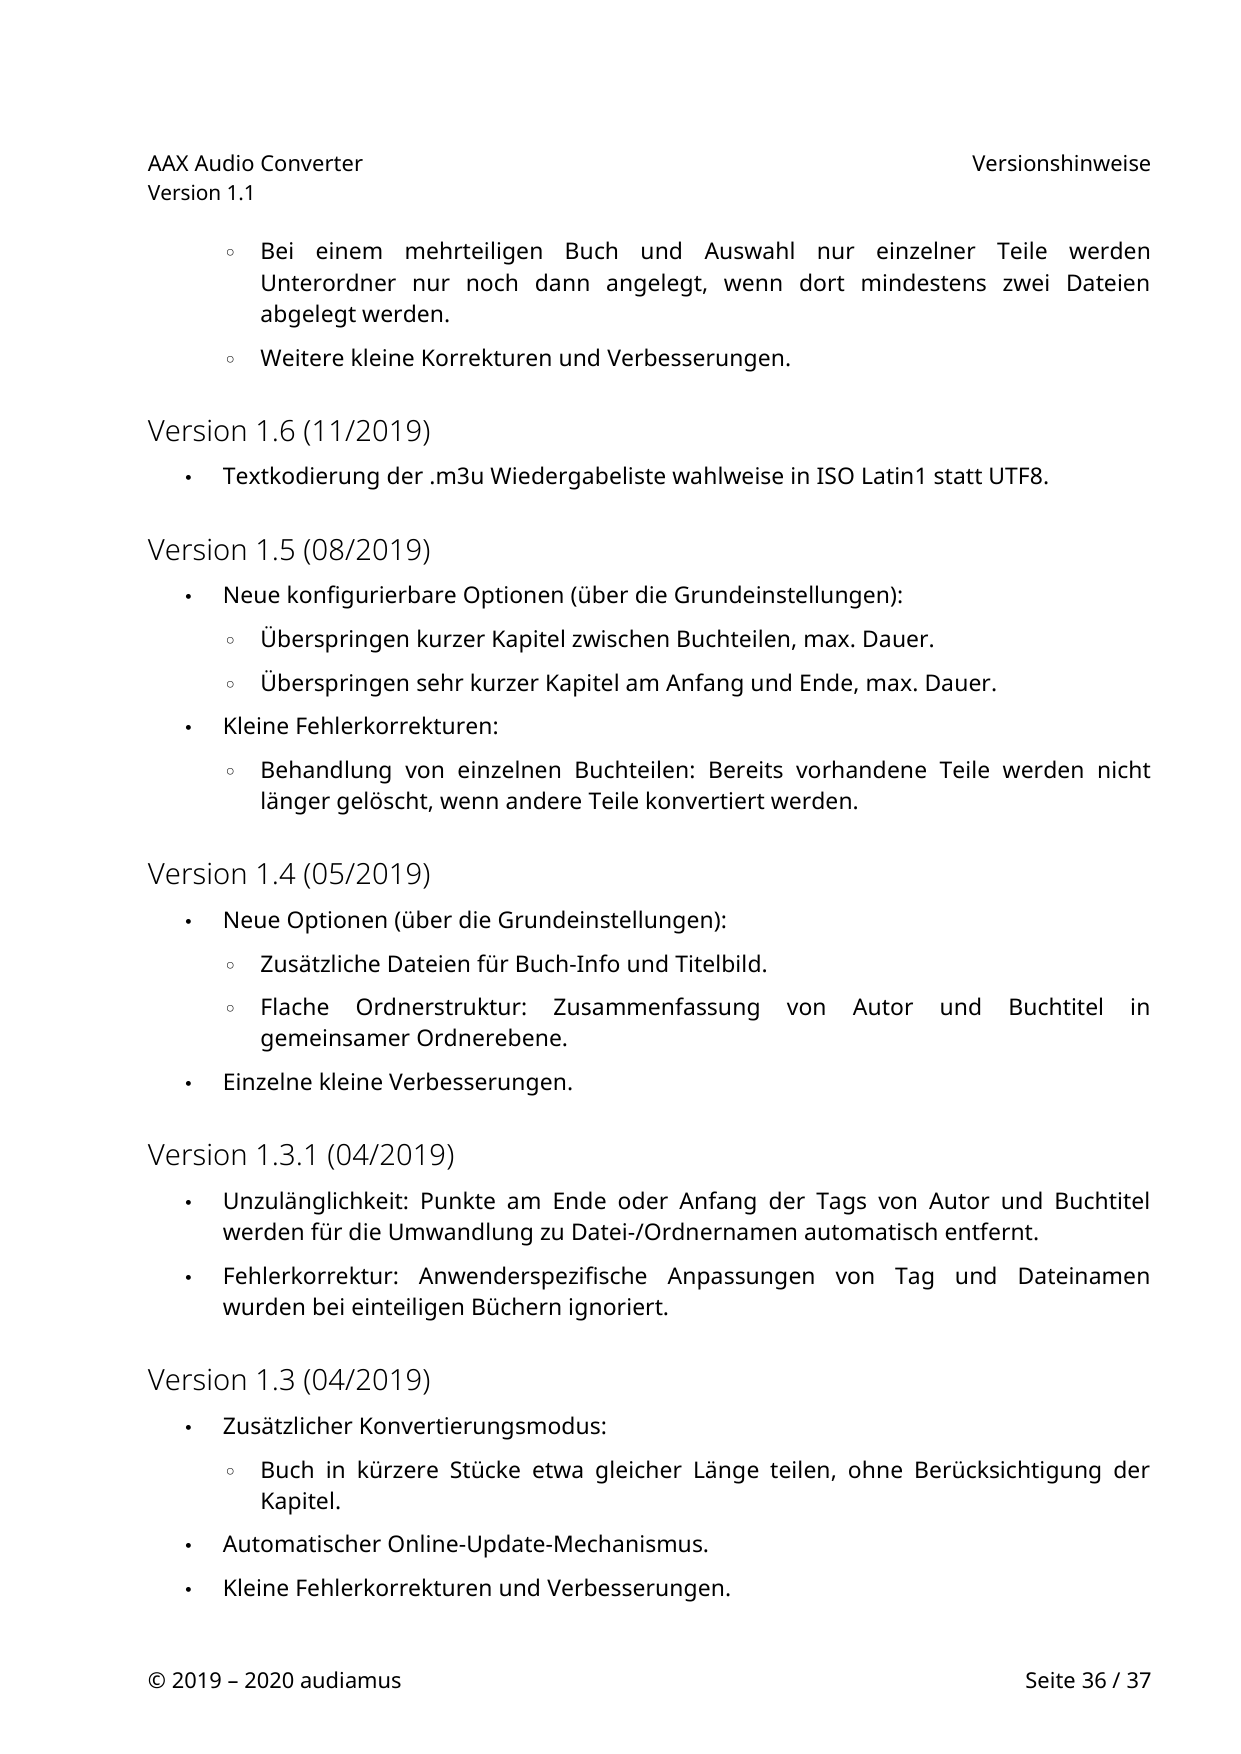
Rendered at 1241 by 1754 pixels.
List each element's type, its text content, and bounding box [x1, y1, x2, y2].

list Überspringen sehr kurzer Kapitel am Anfang und Ende, max. Dauer. [223, 666, 1152, 698]
list Einzelne kleine Verbesserungen. [185, 1066, 1152, 1097]
list Zusätzlicher Konvertierungsmodus: [185, 1410, 1152, 1441]
list Überspringen kurzer Kapitel zwischen Buchteilen, max. Dauer. [223, 623, 1152, 654]
list Unzulänglichkeit: Punkte am Ende oder Anfang der Tags von Autor und Buchtitel werden für die Umwandlung zu Datei-/Ordnernamen automatisch entfernt. [185, 1185, 1152, 1247]
list Flache Ordnerstruktur: Zusammenfassung von Autor und Buchtitel in gemeinsamer Ordnerebene. [223, 991, 1152, 1054]
subtitle Version 1.5 (08/2019) [148, 529, 1152, 568]
subtitle Version 1.3 (04/2019) [148, 1359, 1152, 1399]
list Neue konfigurierbare Optionen (über die Grundeinstellungen): [185, 579, 1152, 610]
list Weitere kleine Korrekturen und Verbesserungen. [223, 341, 1152, 373]
list Kleine Fehlerkorrekturen und Verbesserungen. [185, 1572, 1152, 1603]
list Bei einem mehrteiligen Buch und Auswahl nur einzelner Teile werden Unterordner nur noch dann angelegt, wenn dort mindestens zwei Dateien abgelegt werden. [223, 235, 1152, 329]
subtitle Version 1.3.1 (04/2019) [148, 1134, 1152, 1174]
list Behandlung von einzelnen Buchteilen: Bereits vorhandene Teile werden nicht länger gelöscht, wenn andere Teile konvertiert werden. [223, 754, 1152, 816]
subtitle Version 1.6 (11/2019) [148, 410, 1152, 450]
list Automatischer Online-Update-Mechanismus. [185, 1528, 1152, 1560]
list Zusätzliche Dateien für Buch-Info und Titelbild. [223, 947, 1152, 979]
subtitle Version 1.4 (05/2019) [148, 853, 1152, 893]
list Textkodierung der .m3u Wiedergabeliste wahlweise in ISO Latin1 statt UTF8. [185, 460, 1152, 492]
list Kleine Fehlerkorrekturen: [185, 710, 1152, 741]
list Neue Optionen (über die Grundeinstellungen): [185, 904, 1152, 935]
list Buch in kürzere Stücke etwa gleicher Länge teilen, ohne Berücksichtigung der Kapitel. [223, 1453, 1152, 1516]
list Fehlerkorrektur: Anwenderspezifische Anpassungen von Tag und Dateinamen wurden bei einteiligen Büchern ignoriert. [185, 1260, 1152, 1322]
